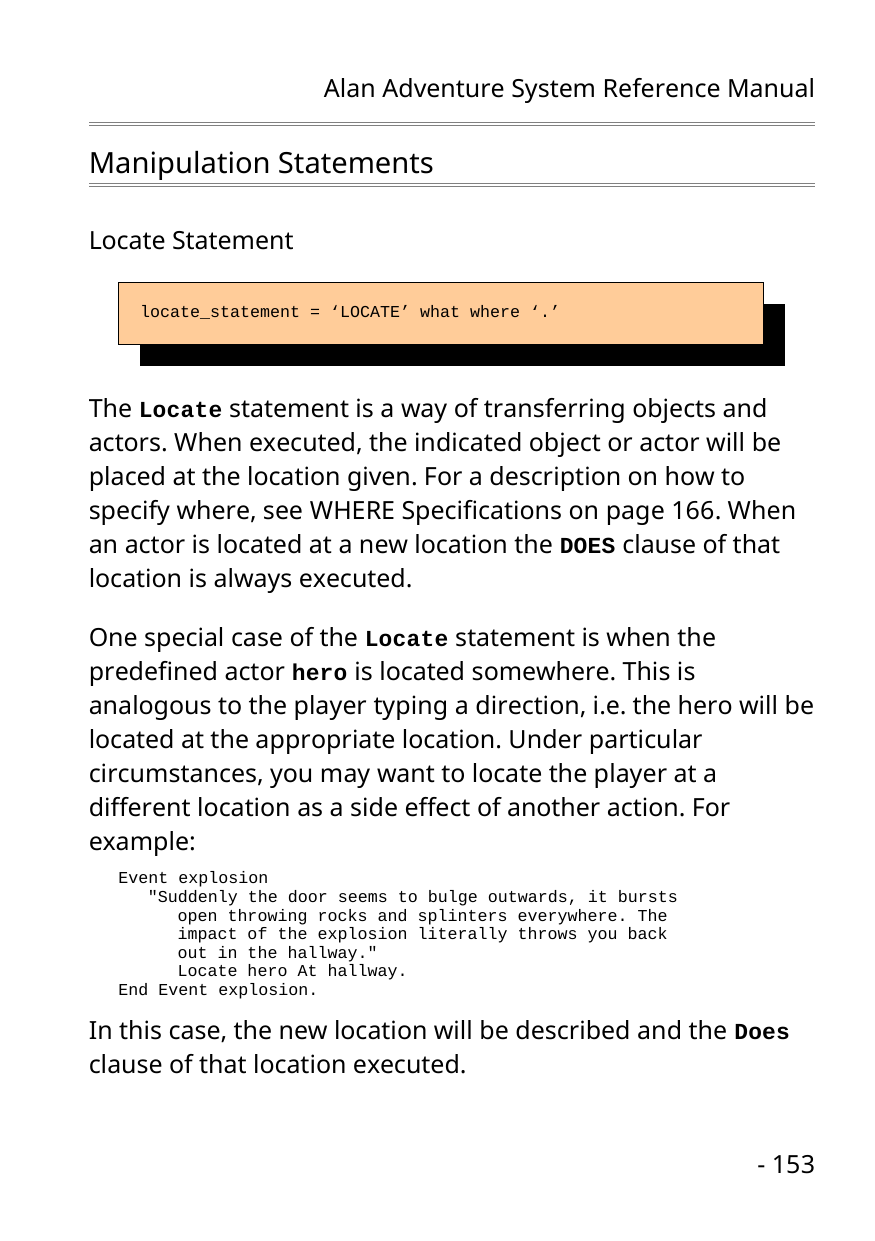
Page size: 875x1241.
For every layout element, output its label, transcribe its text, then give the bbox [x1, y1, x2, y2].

subtitle Locate Statement [88, 223, 815, 257]
text Event explosion "Suddenly the door seems to bulge outwards, it bursts open throwing rocks and splinters everywhere. The impact of the explosion literally throws you back out in the hallway." Locate hero At hallway. End Event explosion. [118, 870, 815, 1000]
subtitle Manipulation Statements [88, 142, 815, 186]
text The Locate statement is a way of transferring objects and actors. When ex­ecuted, the indicated object or actor will be placed at the location given. For a description on how to specify where, see WHERE Specifications on page 140. When an actor is located at a new location the DOES clause of that location is always executed. [88, 391, 815, 595]
text In this case, the new location will be described and the Does clause of that location executed. [88, 1013, 815, 1081]
text locate_statement = ‘LOCATE’ what where ‘.’ [119, 283, 763, 344]
text One special case of the Locate statement is when the predefined actor hero is located somewhere. This is analogous to the player typing a direction, i.e. the hero will be located at the appropriate location. Under particular circumstances, you may want to locate the player at a different lo­cation as a side effect of another action. For example: [88, 620, 815, 858]
